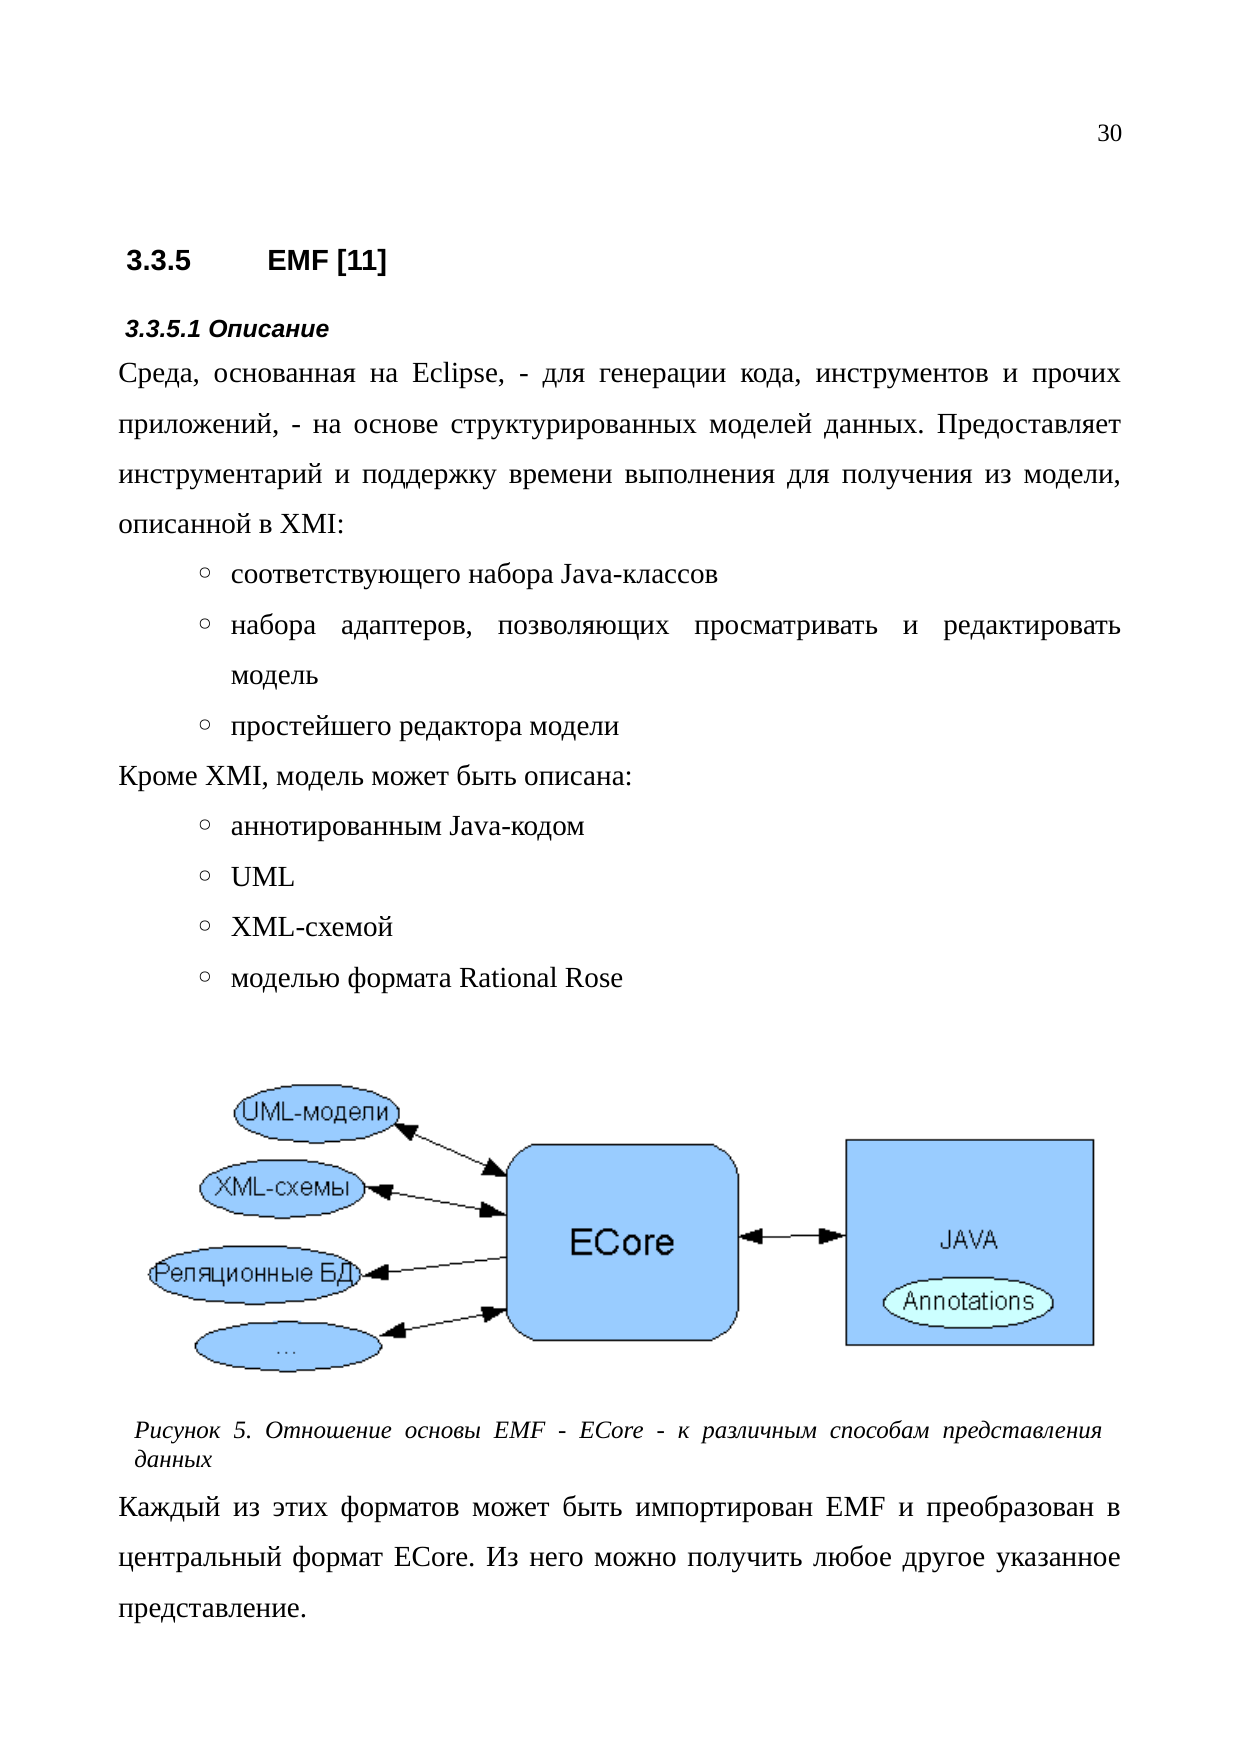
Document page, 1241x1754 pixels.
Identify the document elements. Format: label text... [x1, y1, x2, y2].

list UML [193, 859, 1122, 893]
list Рисунок 5. Отношение основы EMF - ECore - к различным способам представления данных [134, 1415, 1106, 1472]
list Среда, основанная на Eclipse, - для генерации кода, инструментов и прочих приложений, - на основе структурированных моделей данных. Предоставляет инструментарий и поддержку времени выполнения для получения из модели, описанной в XMI: [81, 355, 1122, 540]
subtitle Описание [118, 314, 1122, 343]
list набора адаптеров, позволяющих просматривать и редактировать модель [193, 607, 1122, 691]
subtitle EMF [11] [118, 243, 1122, 277]
list соответствующего набора Java-классов [193, 557, 1122, 590]
list аннотированным Java-кодом [193, 808, 1122, 842]
list Кроме XMI, модель может быть описана: [81, 758, 1122, 792]
list XML-схемой [193, 909, 1122, 943]
list Каждый из этих форматов может быть импортирован EMF и преобразован в центральный формат ECore. Из него можно получить любое другое указанное представление. [81, 1010, 1122, 1623]
list моделью формата Rational Rose [193, 960, 1122, 993]
picture [134, 1022, 1107, 1415]
list простейшего редактора модели [193, 708, 1122, 741]
